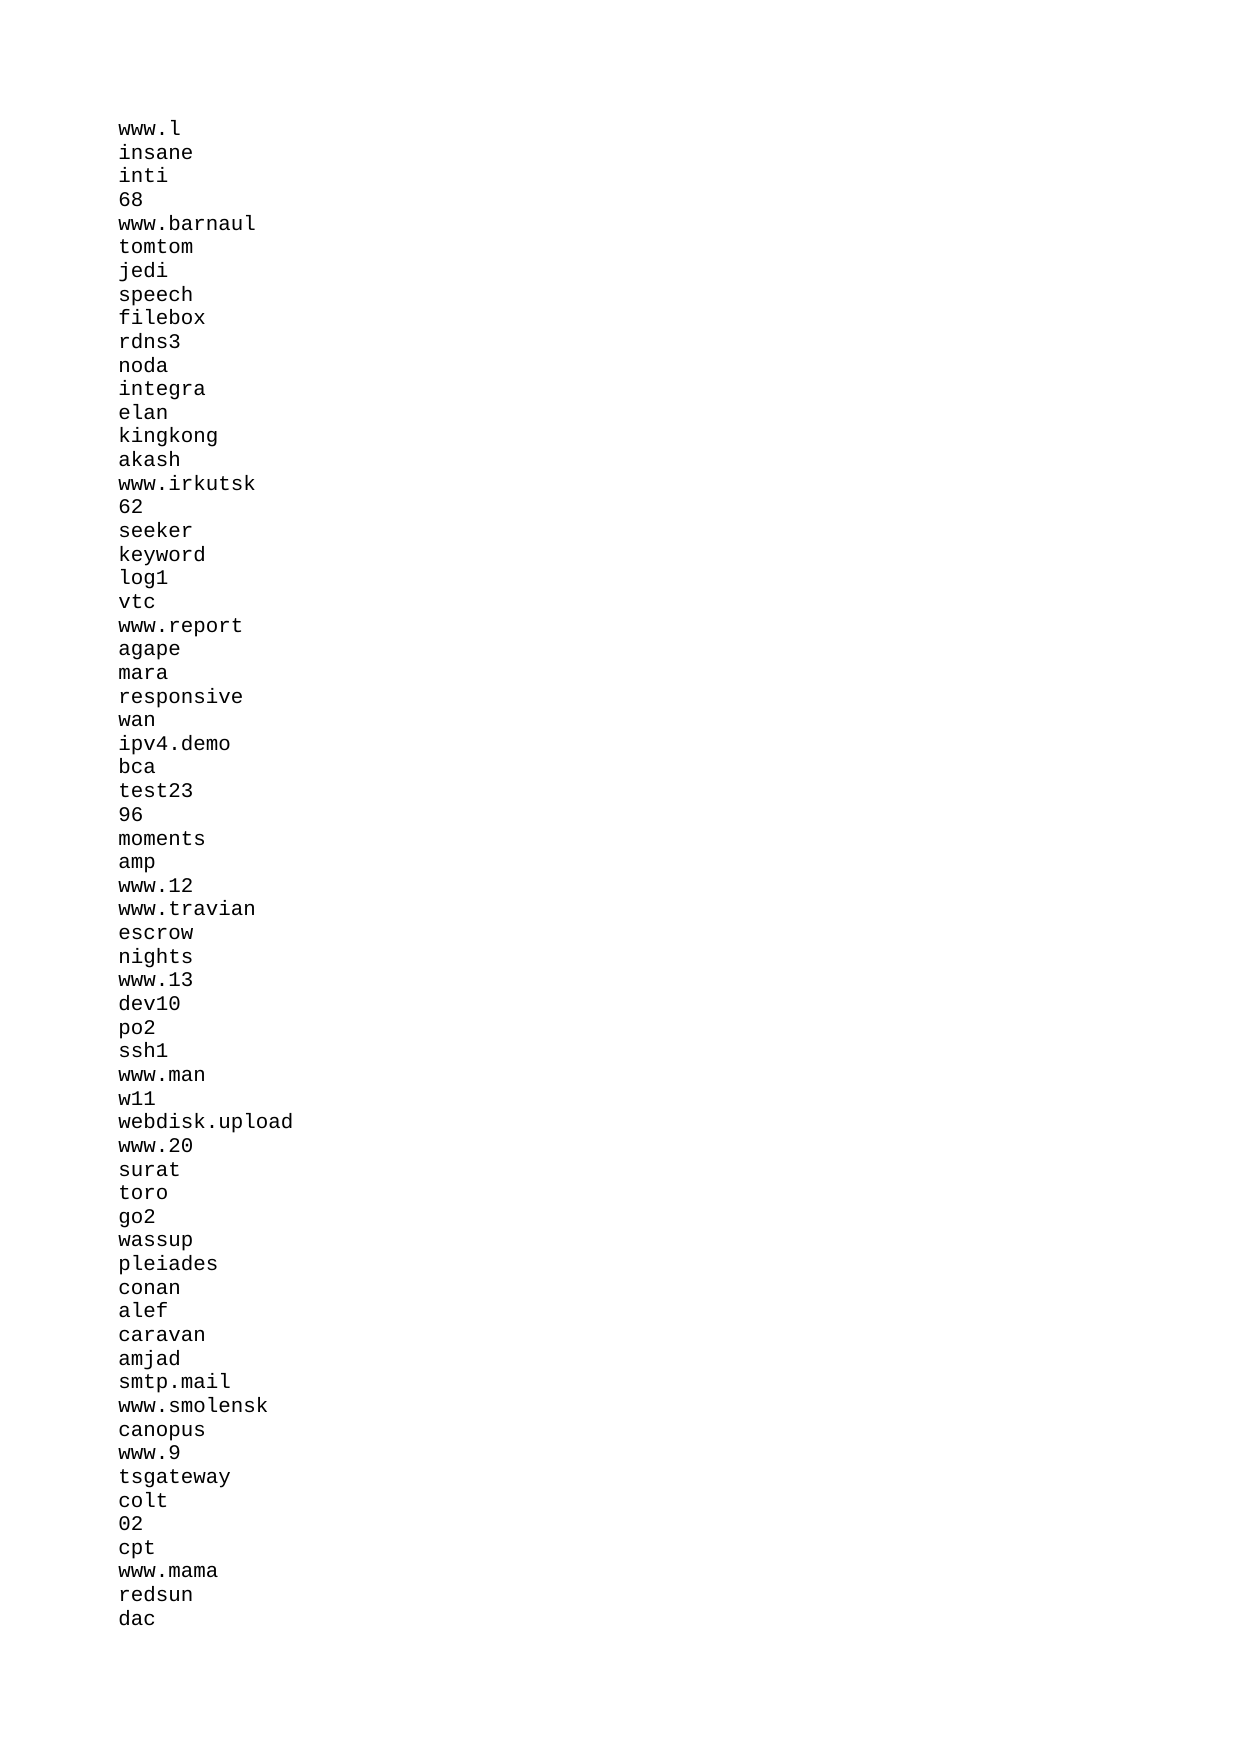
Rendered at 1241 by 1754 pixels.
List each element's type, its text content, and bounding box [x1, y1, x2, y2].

text 68 [118, 189, 1122, 213]
text cpt [118, 1537, 1122, 1561]
text caravan [118, 1324, 1122, 1348]
text wassup [118, 1229, 1122, 1253]
text www.irkutsk [118, 473, 1122, 496]
text jedi [118, 260, 1122, 284]
text 02 [118, 1513, 1122, 1537]
text elan [118, 402, 1122, 426]
text tomtom [118, 236, 1122, 260]
text canopus [118, 1419, 1122, 1442]
text rdns3 [118, 331, 1122, 354]
text colt [118, 1489, 1122, 1513]
text conan [118, 1277, 1122, 1300]
text test23 [118, 780, 1122, 804]
text tsgateway [118, 1466, 1122, 1489]
text bca [118, 757, 1122, 780]
text webdisk.upload [118, 1111, 1122, 1135]
text www.l [118, 118, 1122, 142]
text alef [118, 1300, 1122, 1324]
text responsive [118, 686, 1122, 709]
text wan [118, 709, 1122, 733]
text go2 [118, 1206, 1122, 1229]
text log1 [118, 567, 1122, 591]
text mara [118, 662, 1122, 686]
text inti [118, 165, 1122, 189]
text www.20 [118, 1135, 1122, 1158]
text keyword [118, 544, 1122, 567]
text w11 [118, 1088, 1122, 1111]
text 96 [118, 804, 1122, 827]
text www.man [118, 1064, 1122, 1088]
text ssh1 [118, 1040, 1122, 1064]
text www.smolensk [118, 1395, 1122, 1419]
text 62 [118, 496, 1122, 520]
text www.13 [118, 969, 1122, 993]
text vtc [118, 591, 1122, 615]
text www.9 [118, 1442, 1122, 1466]
text redsun [118, 1584, 1122, 1608]
text amp [118, 851, 1122, 875]
text ipv4.demo [118, 733, 1122, 757]
text pleiades [118, 1253, 1122, 1277]
text po2 [118, 1017, 1122, 1040]
text seeker [118, 520, 1122, 544]
text filebox [118, 307, 1122, 331]
text integra [118, 378, 1122, 402]
text www.12 [118, 875, 1122, 898]
text nights [118, 946, 1122, 969]
text insane [118, 142, 1122, 165]
text toro [118, 1182, 1122, 1206]
text kingkong [118, 426, 1122, 449]
text moments [118, 827, 1122, 851]
text surat [118, 1158, 1122, 1182]
text www.travian [118, 898, 1122, 922]
text escrow [118, 922, 1122, 946]
text smtp.mail [118, 1371, 1122, 1395]
text speech [118, 284, 1122, 307]
text www.barnaul [118, 213, 1122, 236]
text noda [118, 354, 1122, 378]
text amjad [118, 1348, 1122, 1371]
text dev10 [118, 993, 1122, 1017]
text www.report [118, 615, 1122, 638]
text dac [118, 1608, 1122, 1631]
text akash [118, 449, 1122, 473]
text agape [118, 638, 1122, 662]
text www.mama [118, 1561, 1122, 1584]
